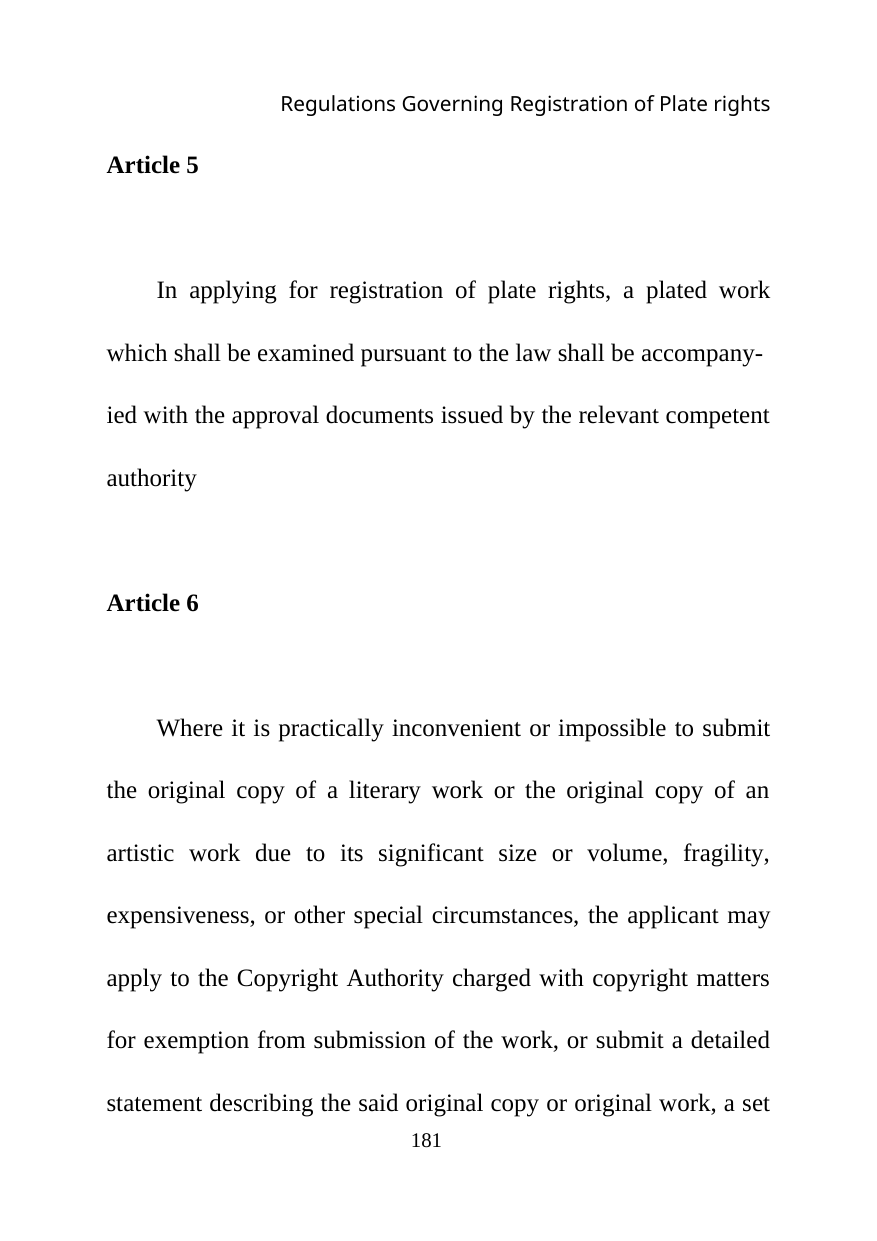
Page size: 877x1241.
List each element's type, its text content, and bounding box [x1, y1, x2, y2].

text Article 6 [106, 560, 771, 623]
text In applying for registration of plate rights, a plated work which shall be examined pursuant to the law shall be accompany- [106, 248, 771, 373]
text Where it is practically inconvenient or impossible to submit the original copy of a literary work or the original copy of an artistic work due to its significant size or volume, fragility, expensiveness, or other special circumstances, the applicant may apply to the Copyright Authority charged with copyright matters for exemption from submission of the work, or submit a detailed statement describing the said original copy or original work, a set [106, 685, 771, 1123]
text Article 5 [106, 123, 771, 185]
text ied with the approval documents issued by the relevant competent authority [106, 373, 771, 498]
